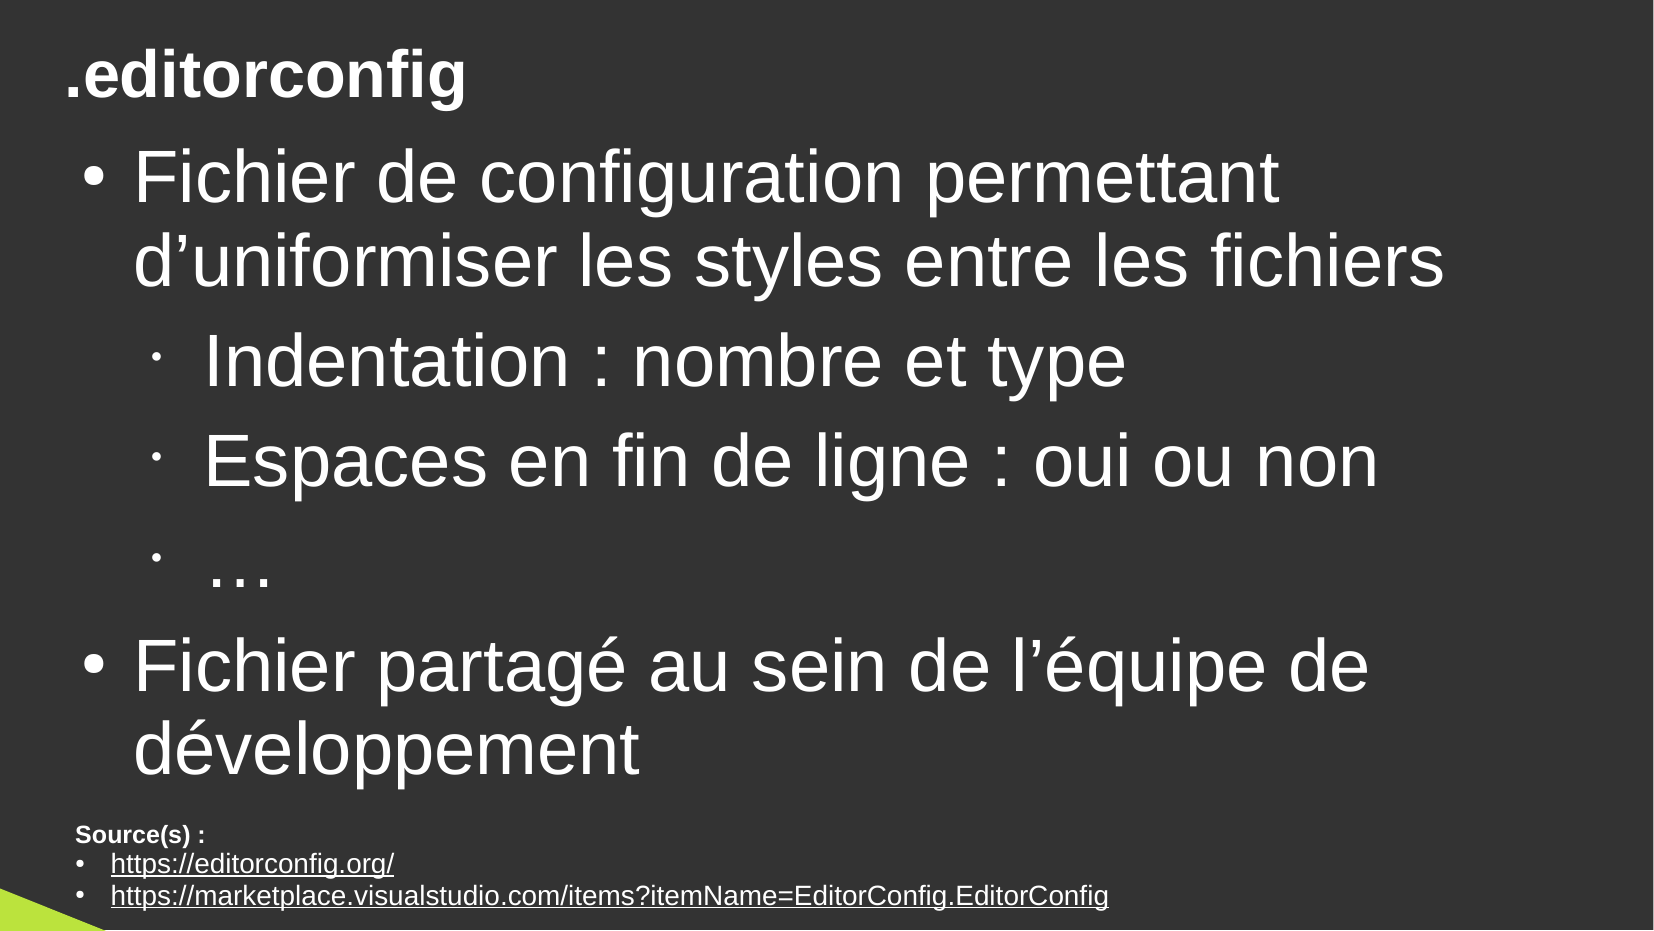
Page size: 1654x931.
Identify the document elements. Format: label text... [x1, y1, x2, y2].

title .editorconfig [64, 37, 1105, 119]
text_box Source(s) : https://editorconfig.org/ https://marketplace.visualstudio.com/items?itemName=EditorConfig.EditorConfig [60, 809, 1546, 919]
list Fichier de configuration permettant d’uniformiser les styles entre les fichiers Indentation : nombre et type Espaces en fin de ligne : oui ou non … Fichier partagé au sein de l’équipe de développement [63, 135, 1542, 792]
text_box [0, 888, 107, 931]
